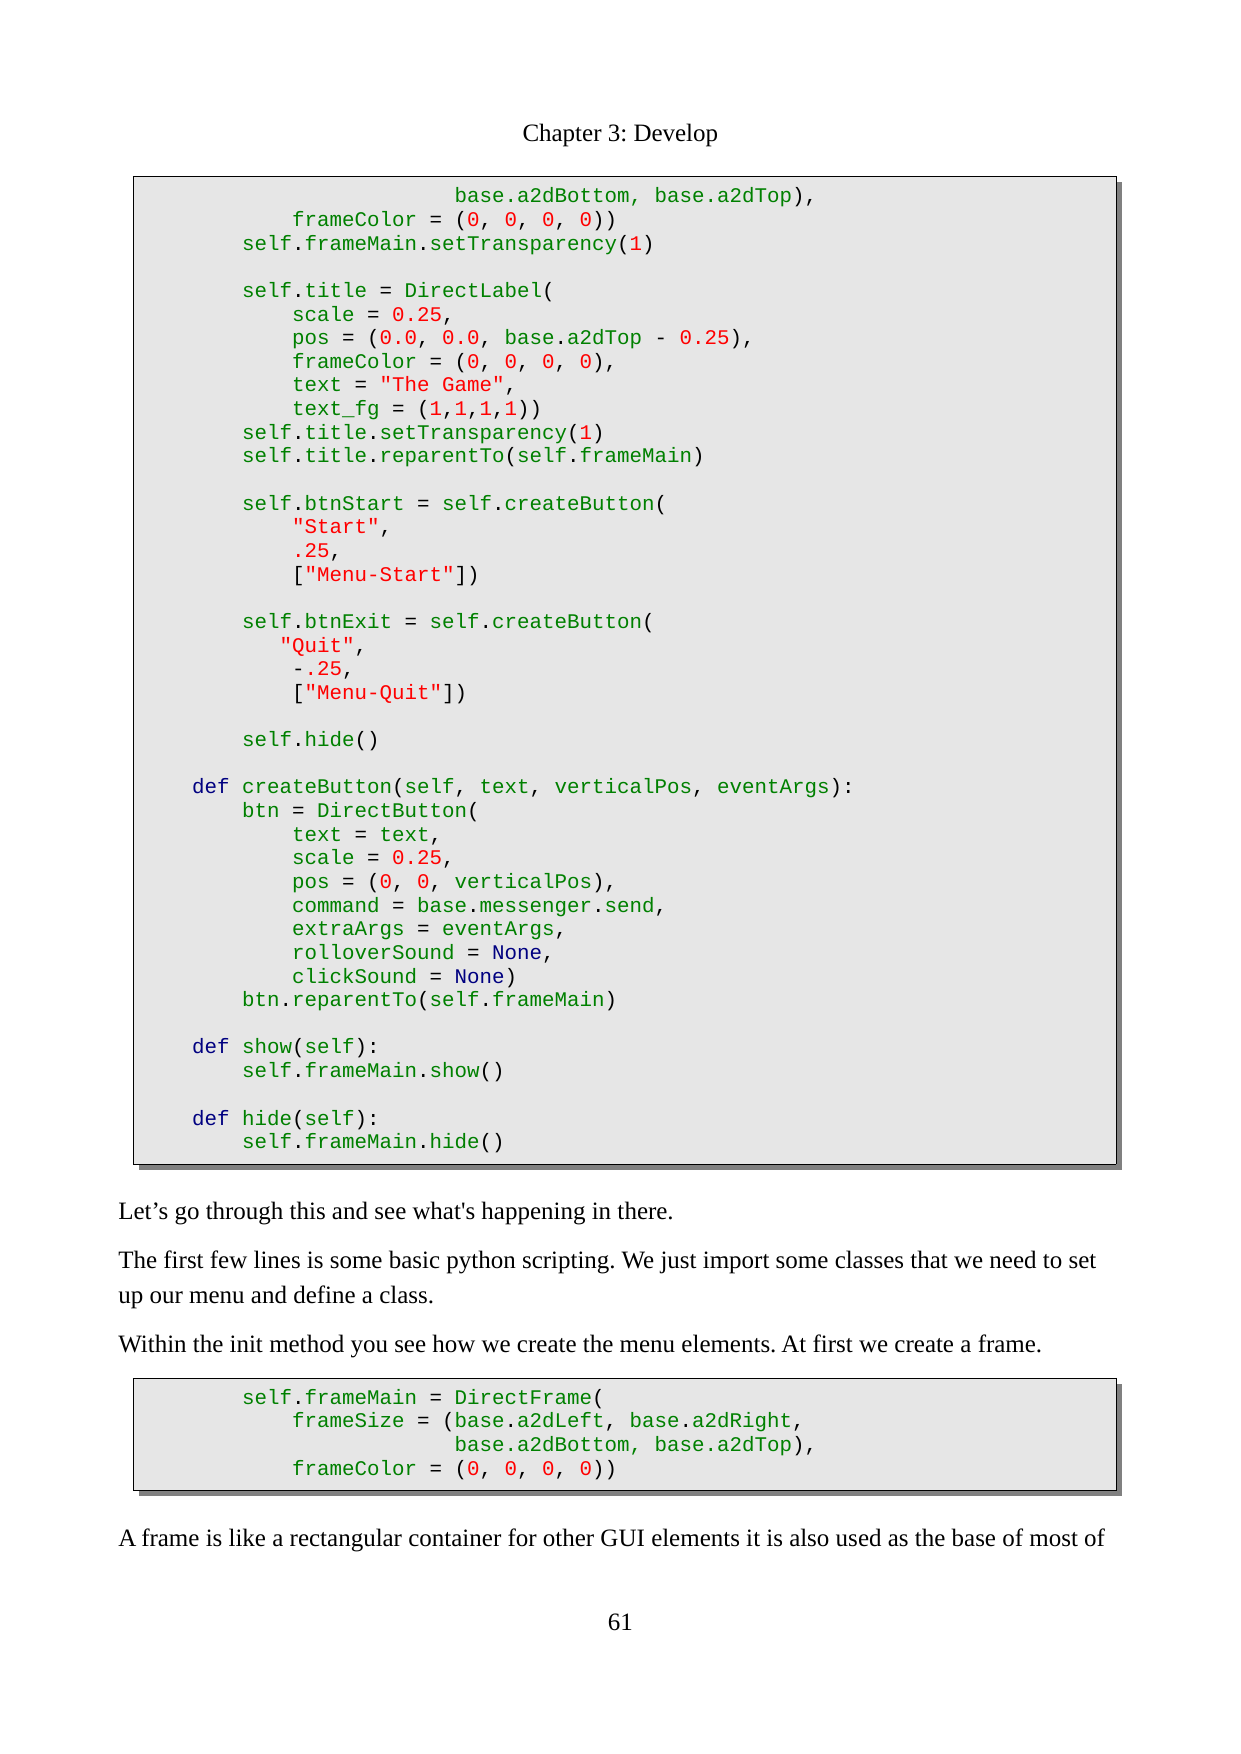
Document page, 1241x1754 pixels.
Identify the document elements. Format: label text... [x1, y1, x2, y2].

text -.25, [134, 649, 1116, 673]
text self.title.setTransparency(1) [134, 413, 1116, 436]
text self.btnExit = self.createButton( [134, 602, 1116, 626]
text btn = DirectButton( [134, 791, 1116, 815]
text rolloverSound = None, [134, 933, 1116, 957]
text self.title = DirectLabel( [134, 271, 1116, 294]
text self.title.reparentTo(self.frameMain) [134, 436, 1116, 460]
text The first few lines is some basic python scripting. We just import some classes that we need to set up our menu and define a class. [118, 1245, 1122, 1308]
text base.a2dBottom, base.a2dTop), [134, 177, 1116, 200]
text Let’s go through this and see what's happening in there. [118, 1196, 1122, 1225]
text frameColor = (0, 0, 0, 0)) [134, 200, 1116, 224]
text "Start", [134, 507, 1116, 531]
text clickSound = None) [134, 957, 1116, 980]
text scale = 0.25, [134, 294, 1116, 318]
text command = base.messenger.send, [134, 886, 1116, 909]
text frameColor = (0, 0, 0, 0), [134, 342, 1116, 366]
text pos = (0.0, 0.0, base.a2dTop - 0.25), [134, 318, 1116, 342]
text text_fg = (1,1,1,1)) [134, 389, 1116, 413]
text frameColor = (0, 0, 0, 0)) [134, 1449, 1116, 1490]
text self.frameMain.setTransparency(1) [134, 224, 1116, 247]
text pos = (0, 0, verticalPos), [134, 862, 1116, 886]
text def hide(self): [134, 1098, 1116, 1122]
text A frame is like a rectangular container for other GUI elements it is also used as the base of most of [118, 1523, 1122, 1552]
text frameSize = (base.a2dLeft, base.a2dRight, [134, 1402, 1116, 1425]
text text = text, [134, 815, 1116, 838]
text self.frameMain.hide() [134, 1122, 1116, 1164]
text Within the init method you see how we create the menu elements. At first we create a frame. [118, 1329, 1122, 1358]
text self.frameMain.show() [134, 1051, 1116, 1075]
text .25, [134, 531, 1116, 555]
text def show(self): [134, 1028, 1116, 1051]
text def createButton(self, text, verticalPos, eventArgs): [134, 767, 1116, 791]
text "Quit", [134, 626, 1116, 649]
text base.a2dBottom, base.a2dTop), [134, 1425, 1116, 1449]
text text = "The Game", [134, 366, 1116, 389]
text ["Menu-Start"]) [134, 555, 1116, 578]
text extraArgs = eventArgs, [134, 909, 1116, 933]
text self.frameMain = DirectFrame( [134, 1379, 1116, 1402]
text self.hide() [134, 720, 1116, 744]
text scale = 0.25, [134, 838, 1116, 862]
text ["Menu-Quit"]) [134, 673, 1116, 697]
text self.btnStart = self.createButton( [134, 484, 1116, 507]
text btn.reparentTo(self.frameMain) [134, 980, 1116, 1004]
